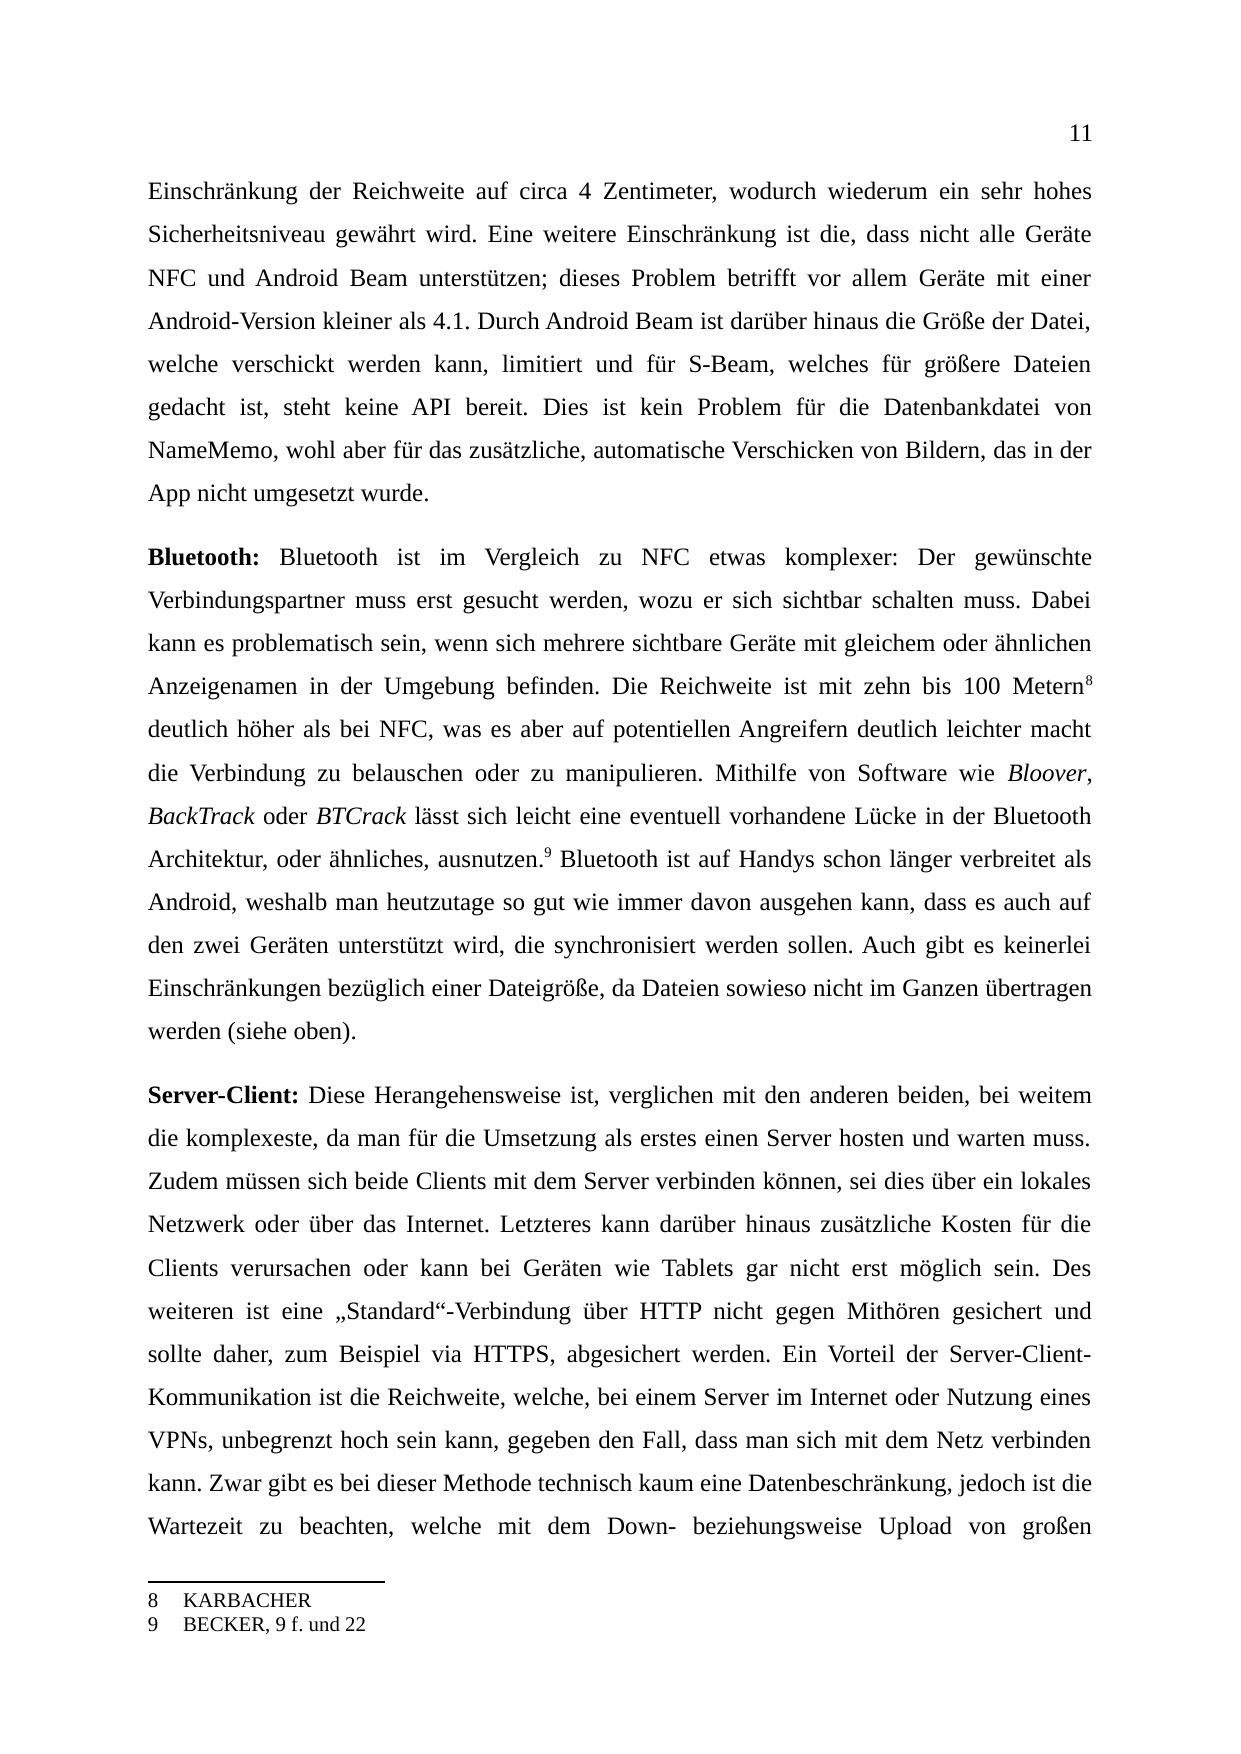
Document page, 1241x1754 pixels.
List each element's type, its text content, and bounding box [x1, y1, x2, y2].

text Einschränkung der Reichweite auf circa 4 Zentimeter, wodurch wiederum ein sehr hohes Sicherheitsniveau gewährt wird. Eine weitere Einschränkung ist die, dass nicht alle Geräte NFC und Android Beam unterstützen; dieses Problem betrifft vor allem Geräte mit einer Android-Version kleiner als 4.1. Durch Android Beam ist darüber hinaus die Größe der Datei, welche verschickt werden kann, limitiert und für S-Beam, welches für größere Dateien gedacht ist, steht keine API bereit. Dies ist kein Problem für die Datenbankdatei von NameMemo, wohl aber für das zusätzliche, automatische Verschicken von Bildern, das in der App nicht umgesetzt wurde. [148, 176, 1093, 507]
text BECKER, 9 f. und 22 [148, 1612, 1093, 1636]
text KARBACHER [148, 1588, 1093, 1612]
text Server-Client: Diese Herangehensweise ist, verglichen mit den anderen beiden, bei weitem die komplexeste, da man für die Umsetzung als erstes einen Server hosten und warten muss. Zudem müssen sich beide Clients mit dem Server verbinden können, sei dies über ein lokales Netzwerk oder über das Internet. Letzteres kann darüber hinaus zusätzliche Kosten für die Clients verursachen oder kann bei Geräten wie Tablets gar nicht erst möglich sein. Des weiteren ist eine „Standard“-Verbindung über HTTP nicht gegen Mithören gesichert und sollte daher, zum Beispiel via HTTPS, abgesichert werden. Ein Vorteil der Server-Client-Kommunikation ist die Reichweite, welche, bei einem Server im Internet oder Nutzung eines VPNs, unbegrenzt hoch sein kann, gegeben den Fall, dass man sich mit dem Netz verbinden kann. Zwar gibt es bei dieser Methode technisch kaum eine Datenbeschränkung, jedoch ist die Wartezeit zu beachten, welche mit dem Down- beziehungsweise Upload von großen [148, 1080, 1093, 1540]
text Bluetooth: Bluetooth ist im Vergleich zu NFC etwas komplexer: Der gewünschte Verbindungspartner muss erst gesucht werden, wozu er sich sichtbar schalten muss. Dabei kann es problematisch sein, wenn sich mehrere sichtbare Geräte mit gleichem oder ähnlichen Anzeigenamen in der Umgebung befinden. Die Reichweite ist mit zehn bis 100 Metern deutlich höher als bei NFC, was es aber auf potentiellen Angreifern deutlich leichter macht die Verbindung zu belauschen oder zu manipulieren. Mithilfe von Software wie Bloover, BackTrack oder BTCrack lässt sich leicht eine eventuell vorhandene Lücke in der Bluetooth Architektur, oder ähnliches, ausnutzen. Bluetooth ist auf Handys schon länger verbreitet als Android, weshalb man heutzutage so gut wie immer davon ausgehen kann, dass es auch auf den zwei Geräten unterstützt wird, die synchronisiert werden sollen. Auch gibt es keinerlei Einschränkungen bezüglich einer Dateigröße, da Dateien sowieso nicht im Ganzen übertragen werden (siehe oben). [148, 542, 1093, 1045]
